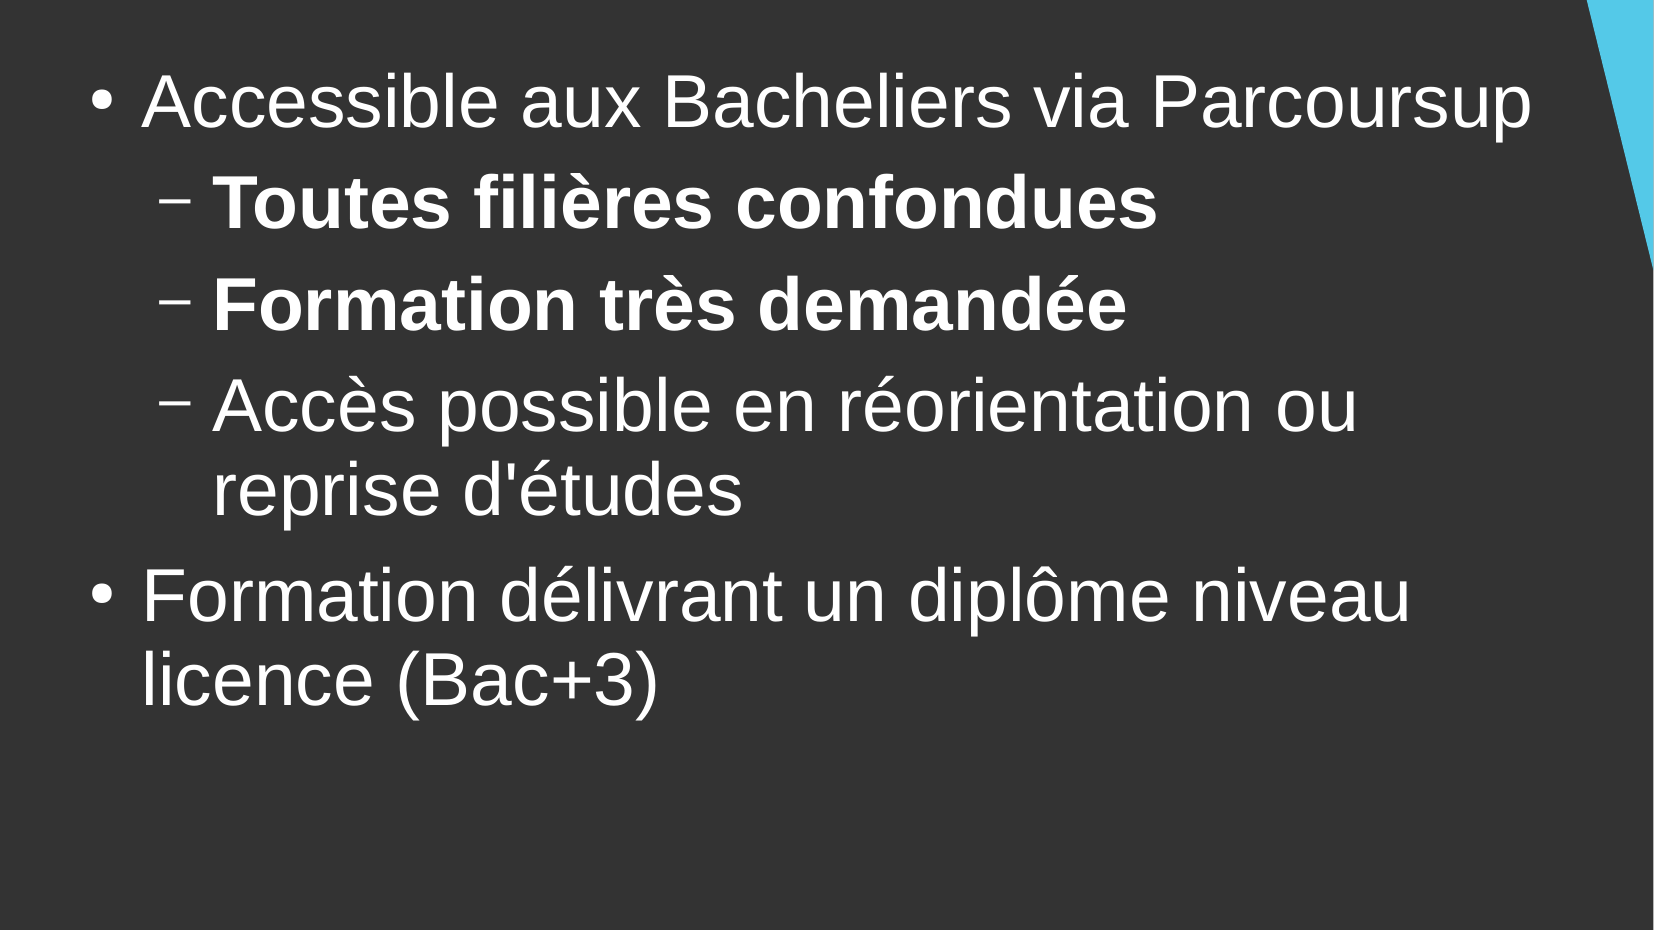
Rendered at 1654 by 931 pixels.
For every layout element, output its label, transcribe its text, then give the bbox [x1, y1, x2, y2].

text_box [1586, 0, 1654, 273]
list Accessible aux Bacheliers via Parcoursup Toutes filières confondues Formation très demandée Accès possible en réorientation ou reprise d'études Formation délivrant un diplôme niveau licence (Bac+3) [70, 59, 1595, 768]
